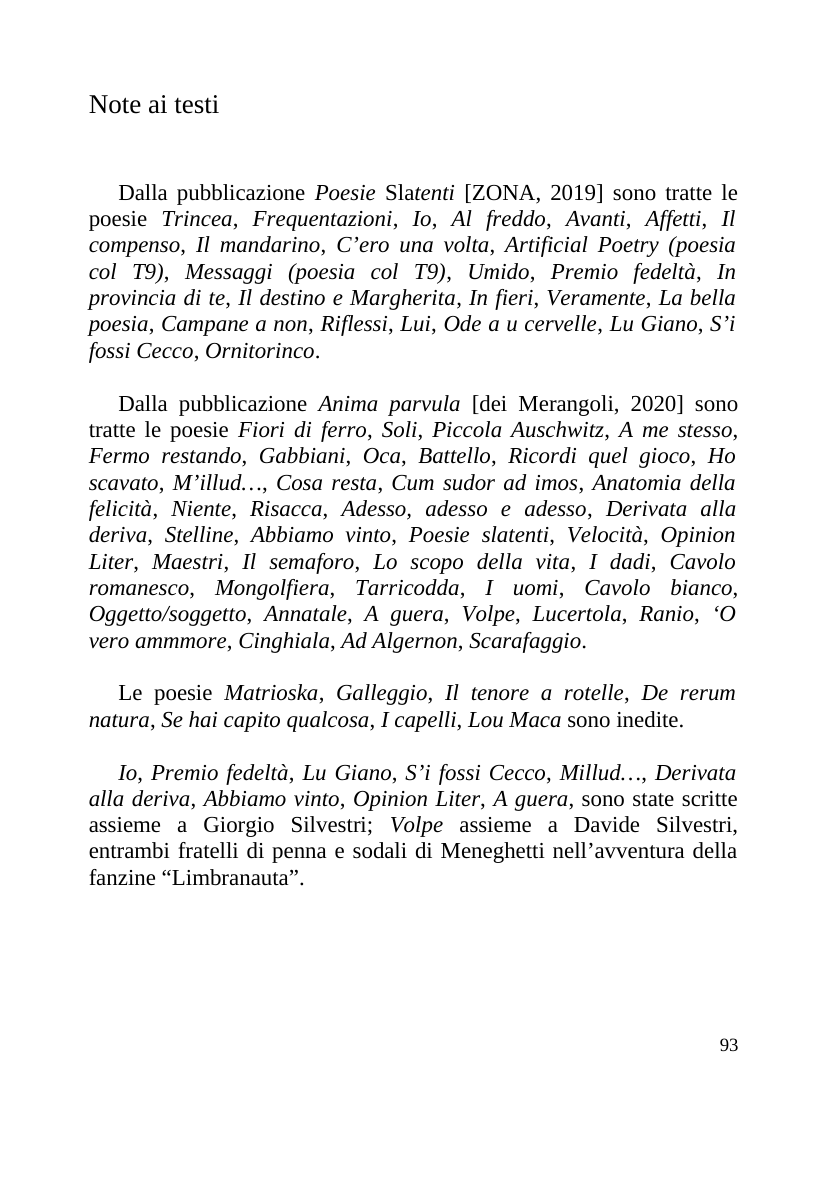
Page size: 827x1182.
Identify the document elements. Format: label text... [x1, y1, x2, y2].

text Dalla pubblicazione Poesie Slatenti [ZONA, 2019] sono tratte le poesie Trincea, Frequentazioni, Io, Al freddo, Avanti, Affetti, Il compenso, Il mandarino, C’ero una volta, Artificial Poetry (poesia col T9), Messaggi (poesia col T9), Umido, Premio fedeltà, In provincia di te, Il destino e Margherita, In fieri, Veramente, La bella poesia, Campane a non, Riflessi, Lui, Ode a u cervelle, Lu Giano, S’i fossi Cecco, Ornitorinco. [88, 179, 738, 363]
text Io, Premio fedeltà, Lu Giano, S’i fossi Cecco, Millud…, Derivata alla deriva, Abbiamo vinto, Opinion Liter, A guera, sono state scritte assieme a Giorgio Silvestri; Volpe assieme a Davide Silvestri, entrambi fratelli di penna e sodali di Meneghetti nell’avventura della fanzine “Limbranauta”. [88, 758, 738, 890]
text Le poesie Matrioska, Galleggio, Il tenore a rotelle, De rerum natura, Se hai capito qualcosa, I capelli, Lou Maca sono inedite. [88, 679, 738, 732]
text Dalla pubblicazione Anima parvula [dei Merangoli, 2020] sono tratte le poesie Fiori di ferro, Soli, Piccola Auschwitz, A me stesso, Fermo restando, Gabbiani, Oca, Battello, Ricordi quel gioco, Ho scavato, M’illud…, Cosa resta, Cum sudor ad imos, Anatomia della felicità, Niente, Risacca, Adesso, adesso e adesso, Derivata alla deriva, Stelline, Abbiamo vinto, Poesie slatenti, Velocità, Opinion Liter, Maestri, Il semaforo, Lo scopo della vita, I dadi, Cavolo romanesco, Mongolfiera, Tarricodda, I uomi, Cavolo bianco, Oggetto/soggetto, Annatale, A guera, Volpe, Lucertola, Ranio, ‘O vero ammmore, Cinghiala, Ad Algernon, Scarafaggio. [88, 389, 738, 653]
text Note ai testi [88, 88, 738, 120]
